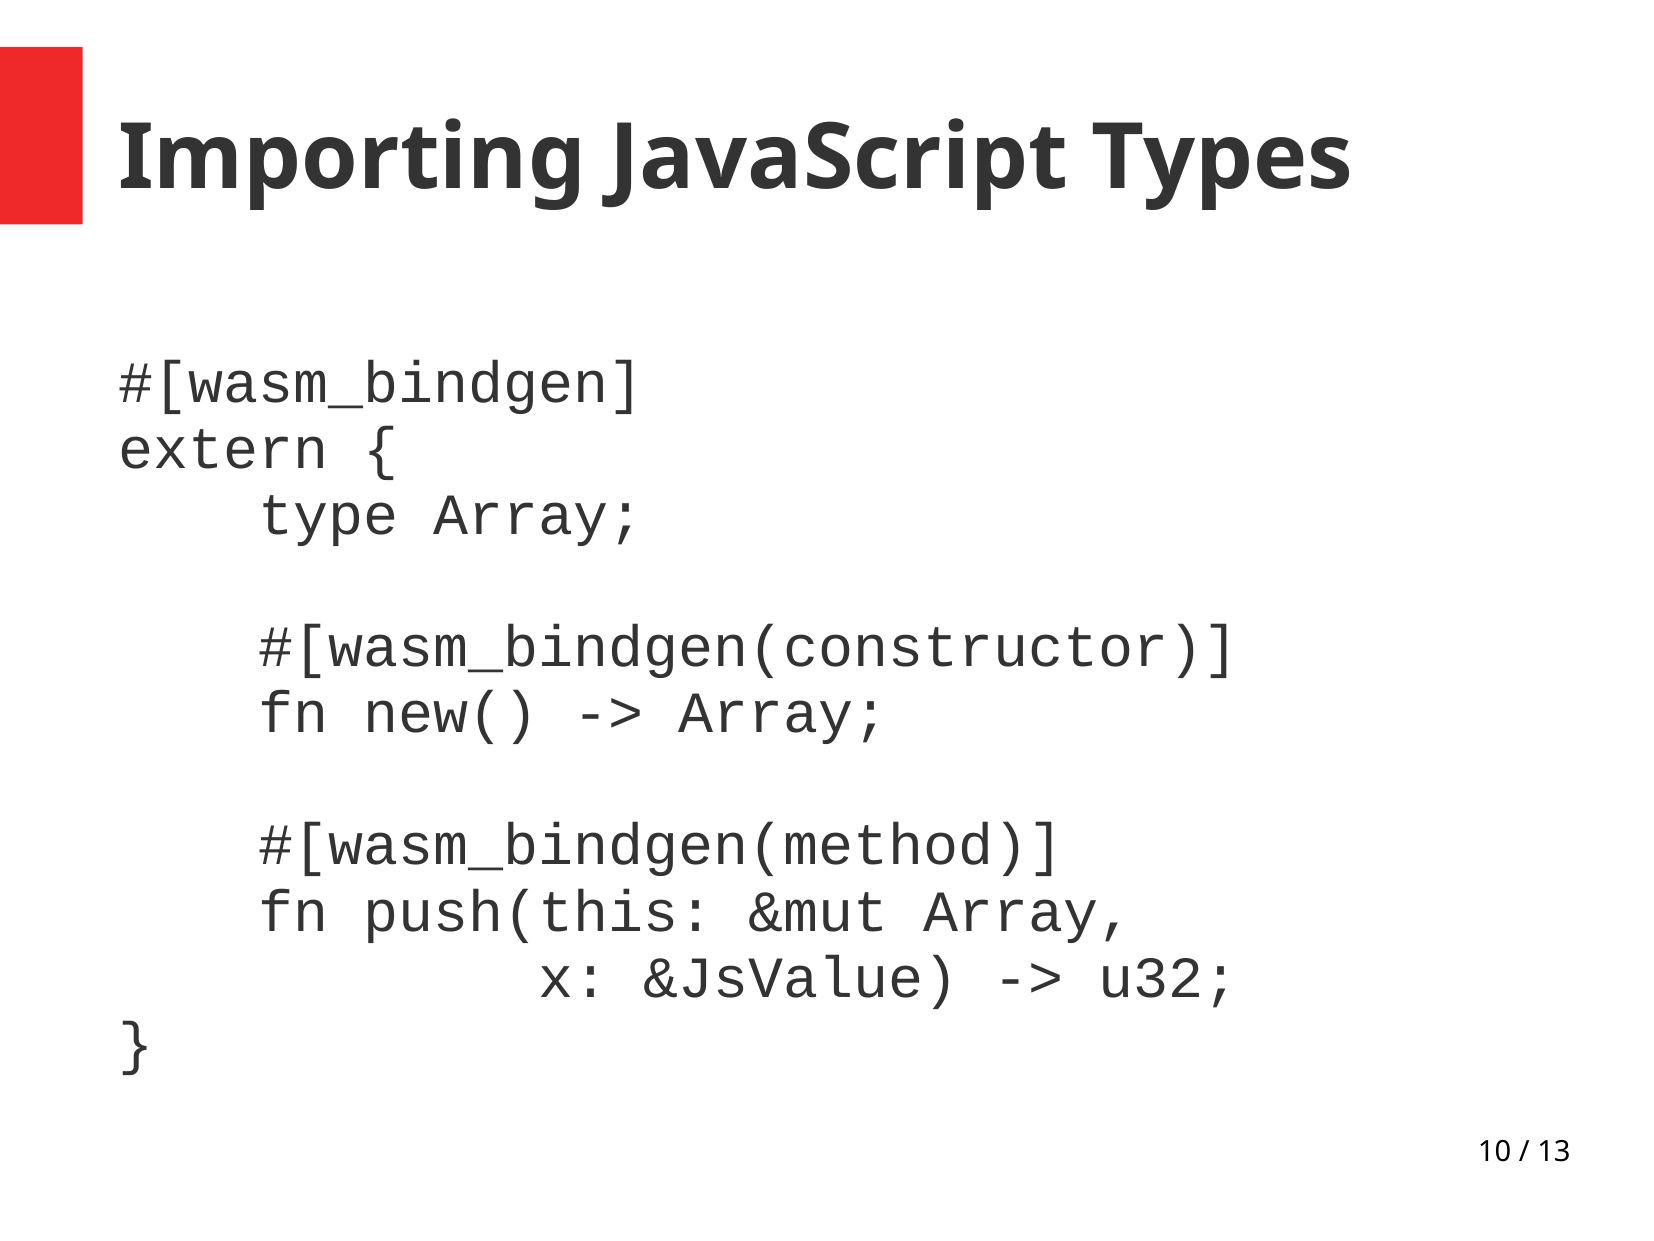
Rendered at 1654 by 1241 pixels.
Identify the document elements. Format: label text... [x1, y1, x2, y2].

list #[wasm_bindgen] extern { type Array; #[wasm_bindgen(constructor)] fn new() -> Array; #[wasm_bindgen(method)] fn push(this: &mut Array, x: &JsValue) -> u32; } [118, 354, 1536, 1074]
title Importing JavaScript Types [118, 49, 1571, 257]
